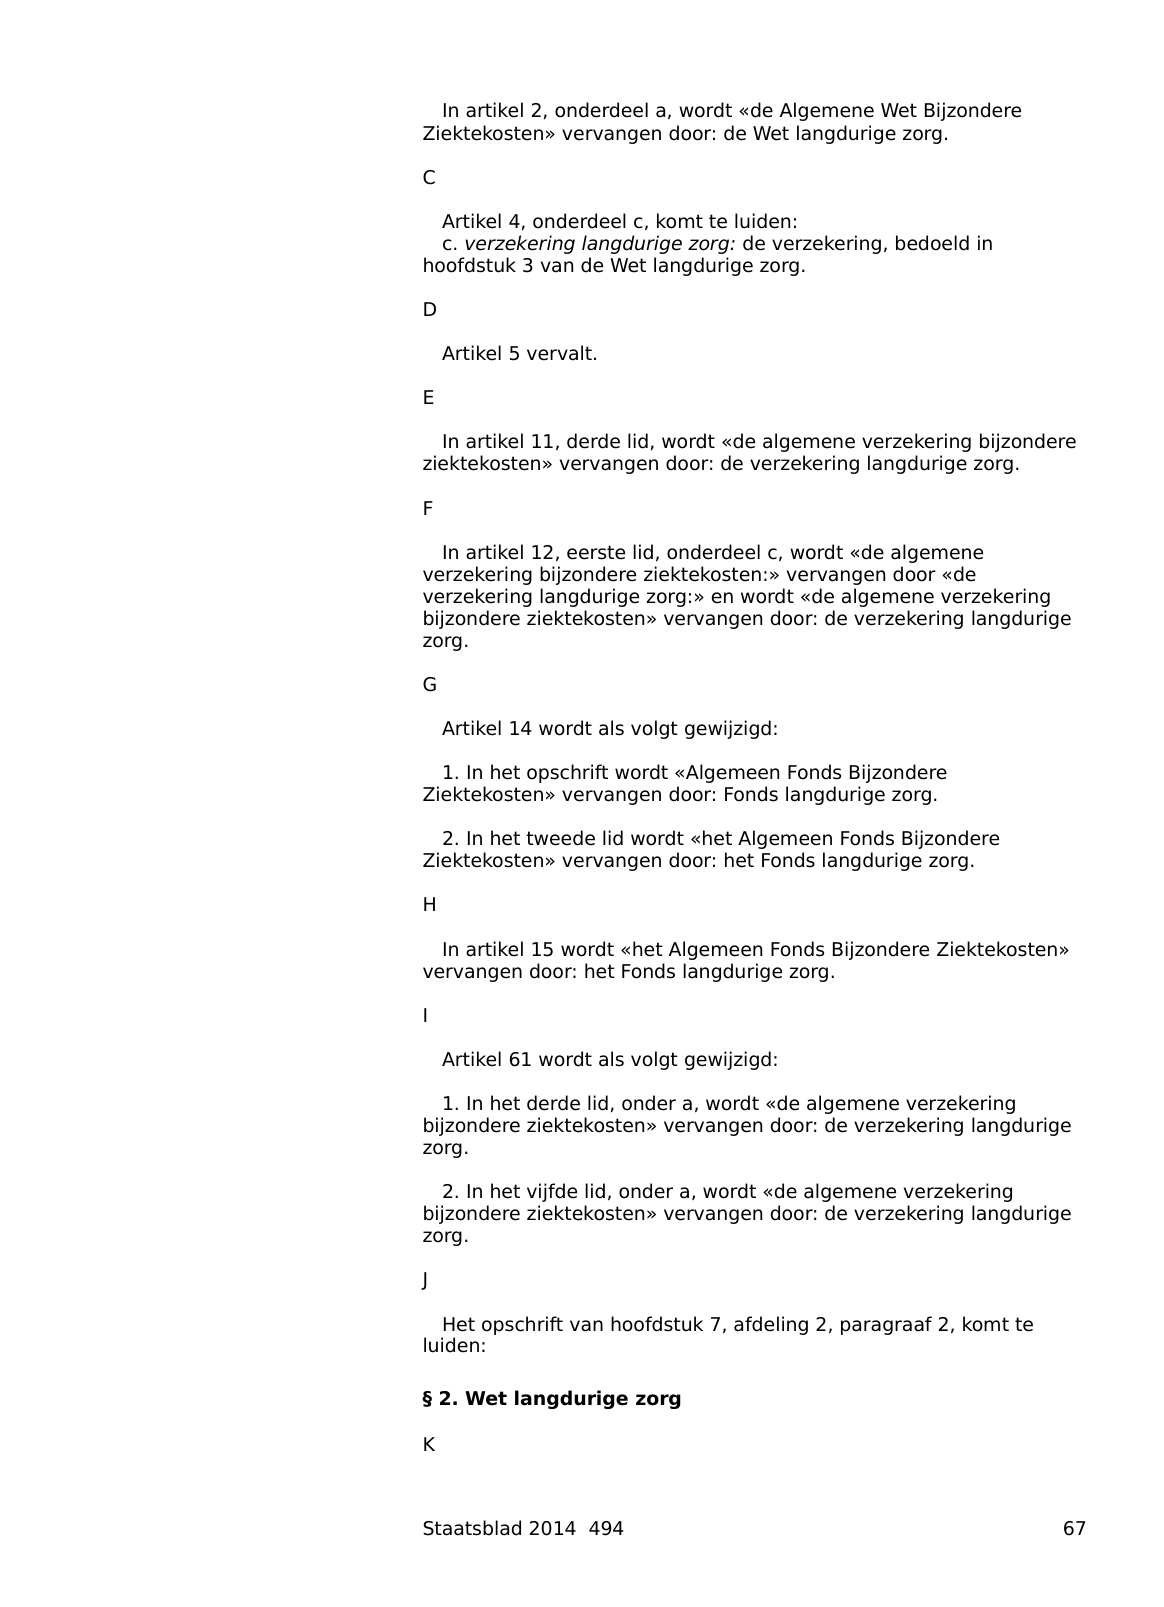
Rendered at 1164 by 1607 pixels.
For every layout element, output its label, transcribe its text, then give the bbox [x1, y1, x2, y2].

text 1. In het derde lid, onder a, wordt «de algemene verzekering bijzondere ziektekosten» vervangen door: de verzekering langdurige zorg. [422, 1093, 1087, 1159]
text I [422, 1005, 1087, 1027]
text Artikel 61 wordt als volgt gewijzigd: [422, 1049, 1087, 1071]
text E [422, 387, 1087, 409]
text K [422, 1434, 1087, 1456]
text H [422, 894, 1087, 916]
text 2. In het vijfde lid, onder a, wordt «de algemene verzekering bijzondere ziektekosten» vervangen door: de verzekering langdurige zorg. [422, 1181, 1087, 1247]
text In artikel 2, onderdeel a, wordt «de Algemene Wet Bijzondere Ziektekosten» vervangen door: de Wet langdurige zorg. [422, 100, 1087, 144]
text In artikel 11, derde lid, wordt «de algemene verzekering bijzondere ziektekosten» vervangen door: de verzekering langdurige zorg. [422, 431, 1087, 475]
text J [422, 1269, 1087, 1291]
text Artikel 5 vervalt. [422, 343, 1087, 365]
text c. verzekering langdurige zorg: de verzekering, bedoeld in hoofdstuk 3 van de Wet langdurige zorg. [422, 233, 1087, 277]
text 1. In het opschrift wordt «Algemeen Fonds Bijzondere Ziektekosten» vervangen door: Fonds langdurige zorg. [422, 762, 1087, 806]
text 2. In het tweede lid wordt «het Algemeen Fonds Bijzondere Ziektekosten» vervangen door: het Fonds langdurige zorg. [422, 828, 1087, 872]
text G [422, 674, 1087, 696]
text Artikel 4, onderdeel c, komt te luiden: [422, 211, 1087, 233]
text In artikel 15 wordt «het Algemeen Fonds Bijzondere Ziektekosten» vervangen door: het Fonds langdurige zorg. [422, 938, 1087, 982]
text F [422, 497, 1087, 519]
text Artikel 14 wordt als volgt gewijzigd: [422, 718, 1087, 740]
text D [422, 299, 1087, 321]
text In artikel 12, eerste lid, onderdeel c, wordt «de algemene verzekering bijzondere ziektekosten:» vervangen door «de verzekering langdurige zorg:» en wordt «de algemene verzekering bijzondere ziektekosten» vervangen door: de verzekering langdurige zorg. [422, 542, 1087, 652]
subtitle § 2. Wet langdurige zorg [422, 1387, 1087, 1409]
text Het opschrift van hoofdstuk 7, afdeling 2, paragraaf 2, komt te luiden: [422, 1313, 1087, 1357]
text C [422, 167, 1087, 188]
